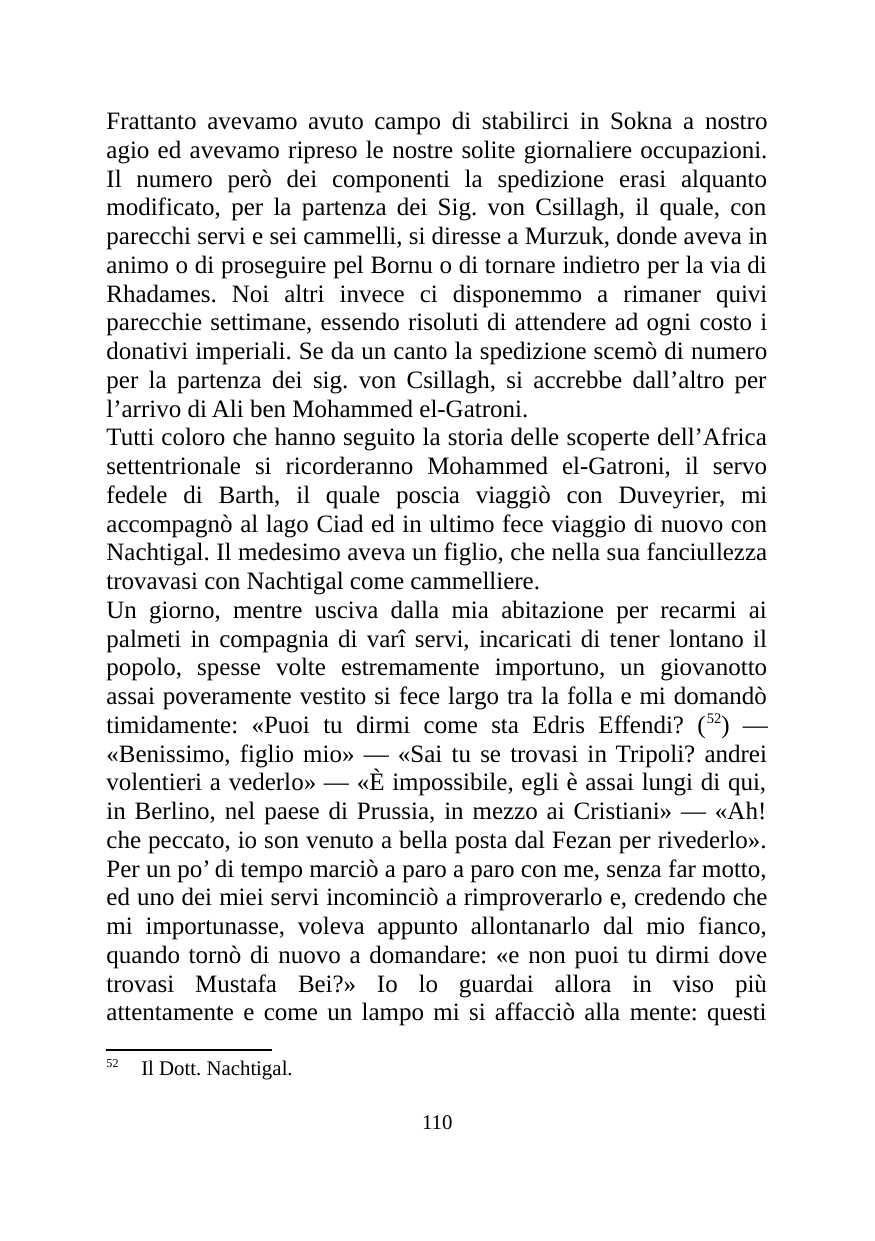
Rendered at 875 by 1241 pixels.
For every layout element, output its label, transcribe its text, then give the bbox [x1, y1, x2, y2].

text Tutti coloro che hanno seguito la storia delle scoperte dell’Africa settentrionale si ricorderanno Mohammed el-Gatroni, il servo fedele di Barth, il quale poscia viaggiò con Duveyrier, mi accompagnò al lago Ciad ed in ultimo fece viaggio di nuovo con Nachtigal. Il medesimo aveva un figlio, che nella sua fanciullezza trovavasi con Nachtigal come cammelliere. [106, 422, 768, 595]
text Frattanto avevamo avuto campo di stabilirci in Sokna a nostro agio ed avevamo ripreso le nostre solite giornaliere occupazioni. Il numero però dei componenti la spedizione erasi alquanto modificato, per la partenza dei Sig. von Csillagh, il quale, con parecchi servi e sei cammelli, si diresse a Murzuk, donde aveva in animo o di proseguire pel Bornu o di tornare indietro per la via di Rhadames. Noi altri invece ci disponemmo a rimaner quivi parecchie settimane, essendo risoluti di attendere ad ogni costo i donativi imperiali. Se da un canto la spedizione scemò di numero per la partenza dei sig. von Csillagh, si accrebbe dall’altro per l’arrivo di Ali ben Mohammed el-Gatroni. [106, 106, 768, 422]
text Il Dott. Nachtigal. [106, 1056, 768, 1080]
text Un giorno, mentre usciva dalla mia abitazione per recarmi ai palmeti in compagnia di varî servi, incaricati di tener lontano il popolo, spesse volte estremamente importuno, un giovanotto assai poveramente vestito si fece largo tra la folla e mi domandò timidamente: «Puoi tu dirmi come sta Edris Effendi? () — «Benissimo, figlio mio» — «Sai tu se trovasi in Tripoli? andrei volentieri a vederlo» — «È impossibile, egli è assai lungi di qui, in Berlino, nel paese di Prussia, in mezzo ai Cristiani» — «Ah! che peccato, io son venuto a bella posta dal Fezan per rivederlo». Per un po’ di tempo marciò a paro a paro con me, senza far motto, ed uno dei miei servi incominciò a rimproverarlo e, credendo che mi importunasse, voleva appunto allontanarlo dal mio fianco, quando tornò di nuovo a domandare: «e non puoi tu dirmi dove trovasi Mustafa Bei?» Io lo guardai allora in viso più attentamente e come un lampo mi si affacciò alla mente: questi [106, 595, 768, 1026]
